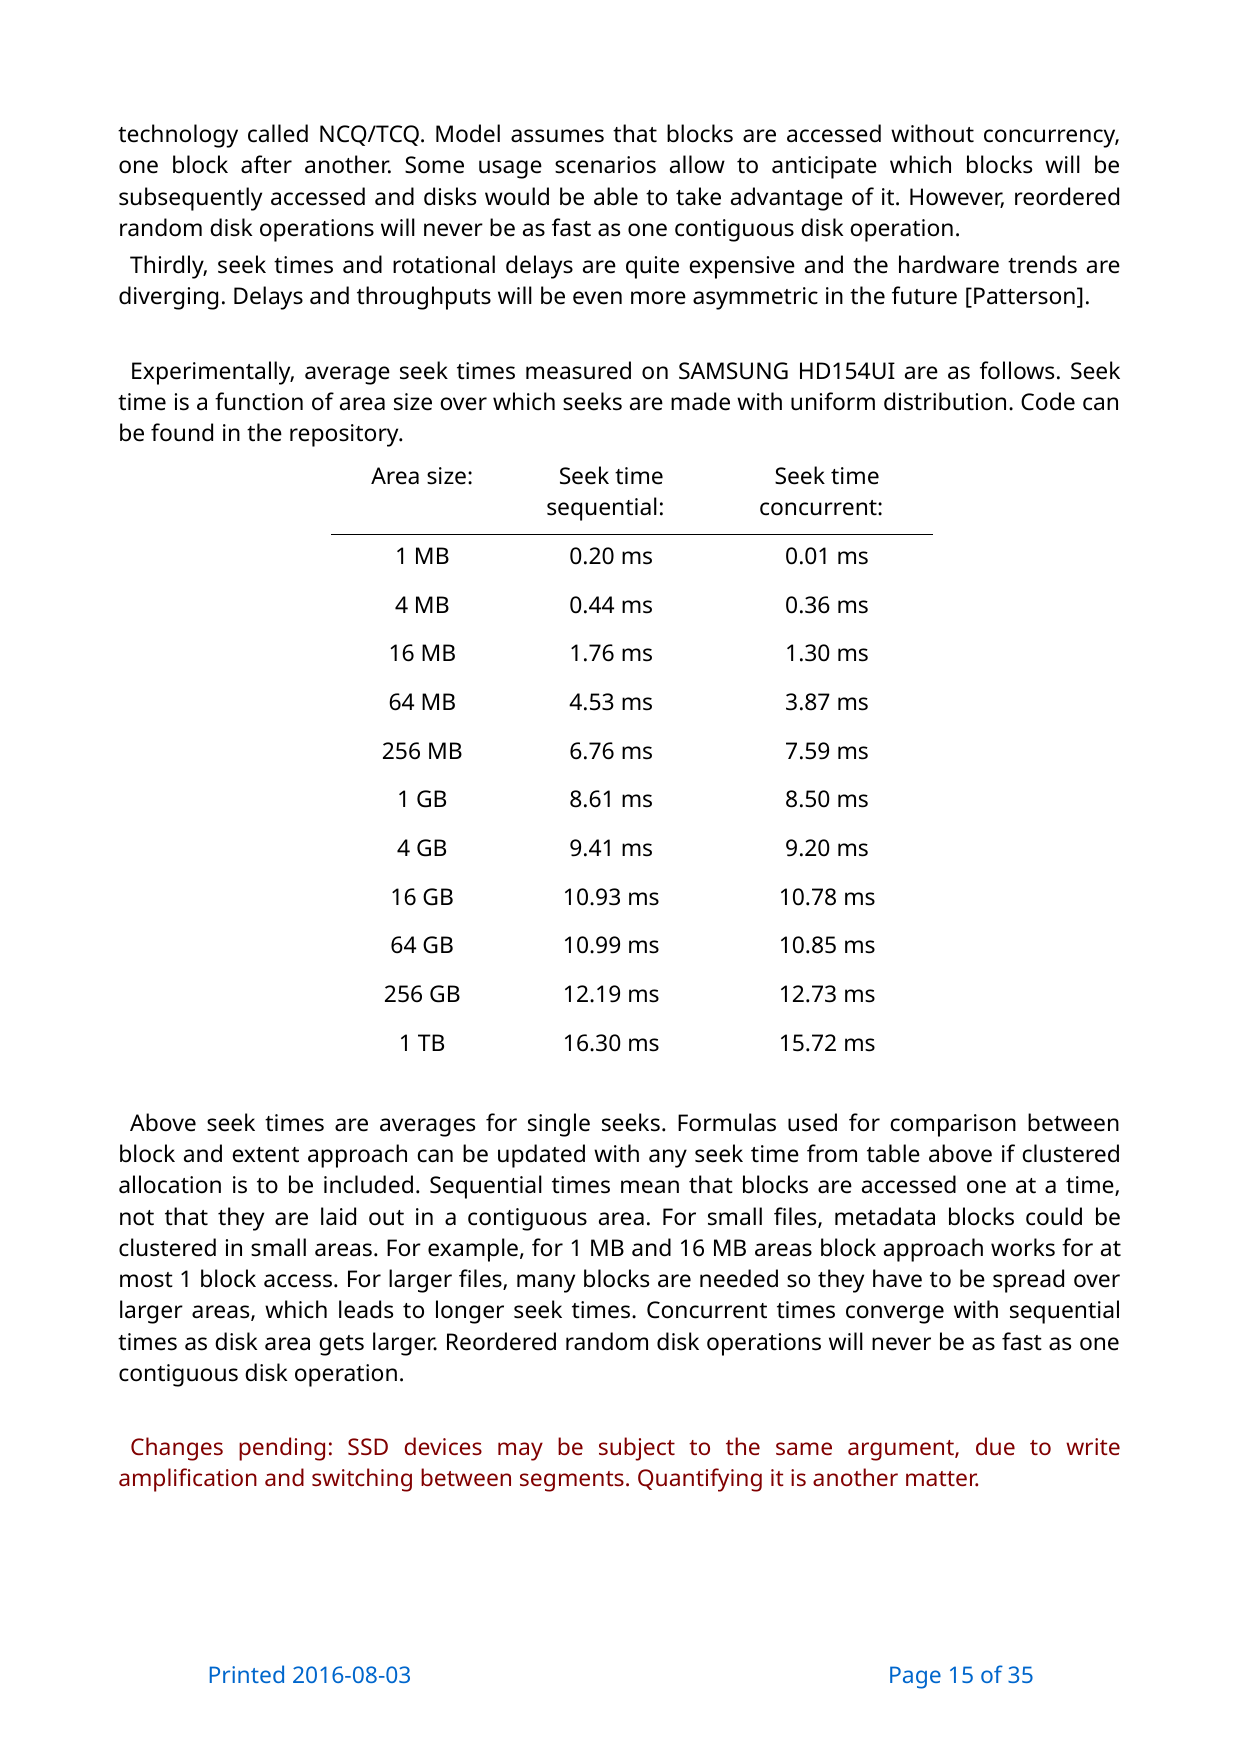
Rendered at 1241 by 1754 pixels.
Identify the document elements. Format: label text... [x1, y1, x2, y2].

table_cell [118, 1021, 331, 1069]
table_header Seek time sequential: [501, 454, 709, 534]
table_cell 1 TB [331, 1021, 501, 1069]
table_cell 9.41 ms [501, 826, 709, 875]
table_cell 64 GB [331, 924, 501, 972]
table_cell 8.61 ms [501, 778, 709, 826]
table_cell 10.78 ms [709, 875, 933, 923]
table_cell [933, 632, 1122, 680]
table_cell [933, 924, 1122, 972]
table_cell [933, 826, 1122, 875]
table_cell [118, 924, 331, 972]
table_cell 6.76 ms [501, 729, 709, 778]
table_header [118, 454, 331, 534]
table_cell 0.36 ms [709, 583, 933, 632]
table_cell [118, 826, 331, 875]
table_cell 1.76 ms [501, 632, 709, 680]
table_cell 1 MB [331, 535, 501, 583]
table_cell 0.01 ms [709, 535, 933, 583]
table_cell 7.59 ms [709, 729, 933, 778]
table_cell 16.30 ms [501, 1021, 709, 1069]
table_cell [933, 778, 1122, 826]
table_cell 1 GB [331, 778, 501, 826]
table_cell 8.50 ms [709, 778, 933, 826]
table_cell 15.72 ms [709, 1021, 933, 1069]
table_cell [933, 875, 1122, 923]
table_cell [933, 583, 1122, 632]
table_cell [118, 729, 331, 778]
table_cell [118, 972, 331, 1021]
table_cell [118, 632, 331, 680]
table_cell [118, 534, 331, 583]
table_header Area size: [331, 454, 501, 534]
table_cell 0.20 ms [501, 535, 709, 583]
table_header [933, 454, 1122, 534]
table_cell 10.99 ms [501, 924, 709, 972]
table_cell [118, 680, 331, 729]
table_cell 12.73 ms [709, 972, 933, 1021]
text technology called NCQ/TCQ. Model assumes that blocks are accessed without concurrency, one block after another. Some usage scenarios allow to anticipate which blocks will be subsequently accessed and disks would be able to take advantage of it. However, reordered random disk operations will never be as fast as one contiguous disk operation. [118, 118, 1122, 243]
table_cell 4 MB [331, 583, 501, 632]
table_cell 16 MB [331, 632, 501, 680]
text Experimentally, average seek times measured on SAMSUNG HD154UI are as follows. Seek time is a function of area size over which seeks are made with uniform distribution. Code can be found in the repository. [118, 355, 1122, 448]
table_cell [933, 1021, 1122, 1069]
table_cell [118, 583, 331, 632]
table_cell 64 MB [331, 680, 501, 729]
table_cell 0.44 ms [501, 583, 709, 632]
table_cell 3.87 ms [709, 680, 933, 729]
table_cell [933, 534, 1122, 583]
table_cell [933, 680, 1122, 729]
text Changes pending: SSD devices may be subject to the same argument, due to write amplification and switching between segments. Quantifying it is another matter. [118, 1431, 1122, 1493]
table_cell 9.20 ms [709, 826, 933, 875]
table_cell 256 MB [331, 729, 501, 778]
table_cell 1.30 ms [709, 632, 933, 680]
table_cell 12.19 ms [501, 972, 709, 1021]
table_cell 10.85 ms [709, 924, 933, 972]
text Above seek times are averages for single seeks. Formulas used for comparison between block and extent approach can be updated with any seek time from table above if clustered allocation is to be included. Sequential times mean that blocks are accessed one at a time, not that they are laid out in a contiguous area. For small files, metadata blocks could be clustered in small areas. For example, for 1 MB and 16 MB areas block approach works for at most 1 block access. For larger files, many blocks are needed so they have to be spread over larger areas, which leads to longer seek times. Concurrent times converge with sequential times as disk area gets larger. Reordered random disk operations will never be as fast as one contiguous disk operation. [118, 1107, 1122, 1388]
table_cell 10.93 ms [501, 875, 709, 923]
table_cell [933, 972, 1122, 1021]
table_cell [118, 875, 331, 923]
table_cell 4 GB [331, 826, 501, 875]
table_cell 256 GB [331, 972, 501, 1021]
table_cell [118, 778, 331, 826]
table_cell 4.53 ms [501, 680, 709, 729]
table_cell [933, 729, 1122, 778]
table_cell 16 GB [331, 875, 501, 923]
text Thirdly, seek times and rotational delays are quite expensive and the hardware trends are diverging. Delays and throughputs will be even more asymmetric in the future [Patterson]. [118, 249, 1122, 312]
table_header Seek time concurrent: [709, 454, 933, 534]
